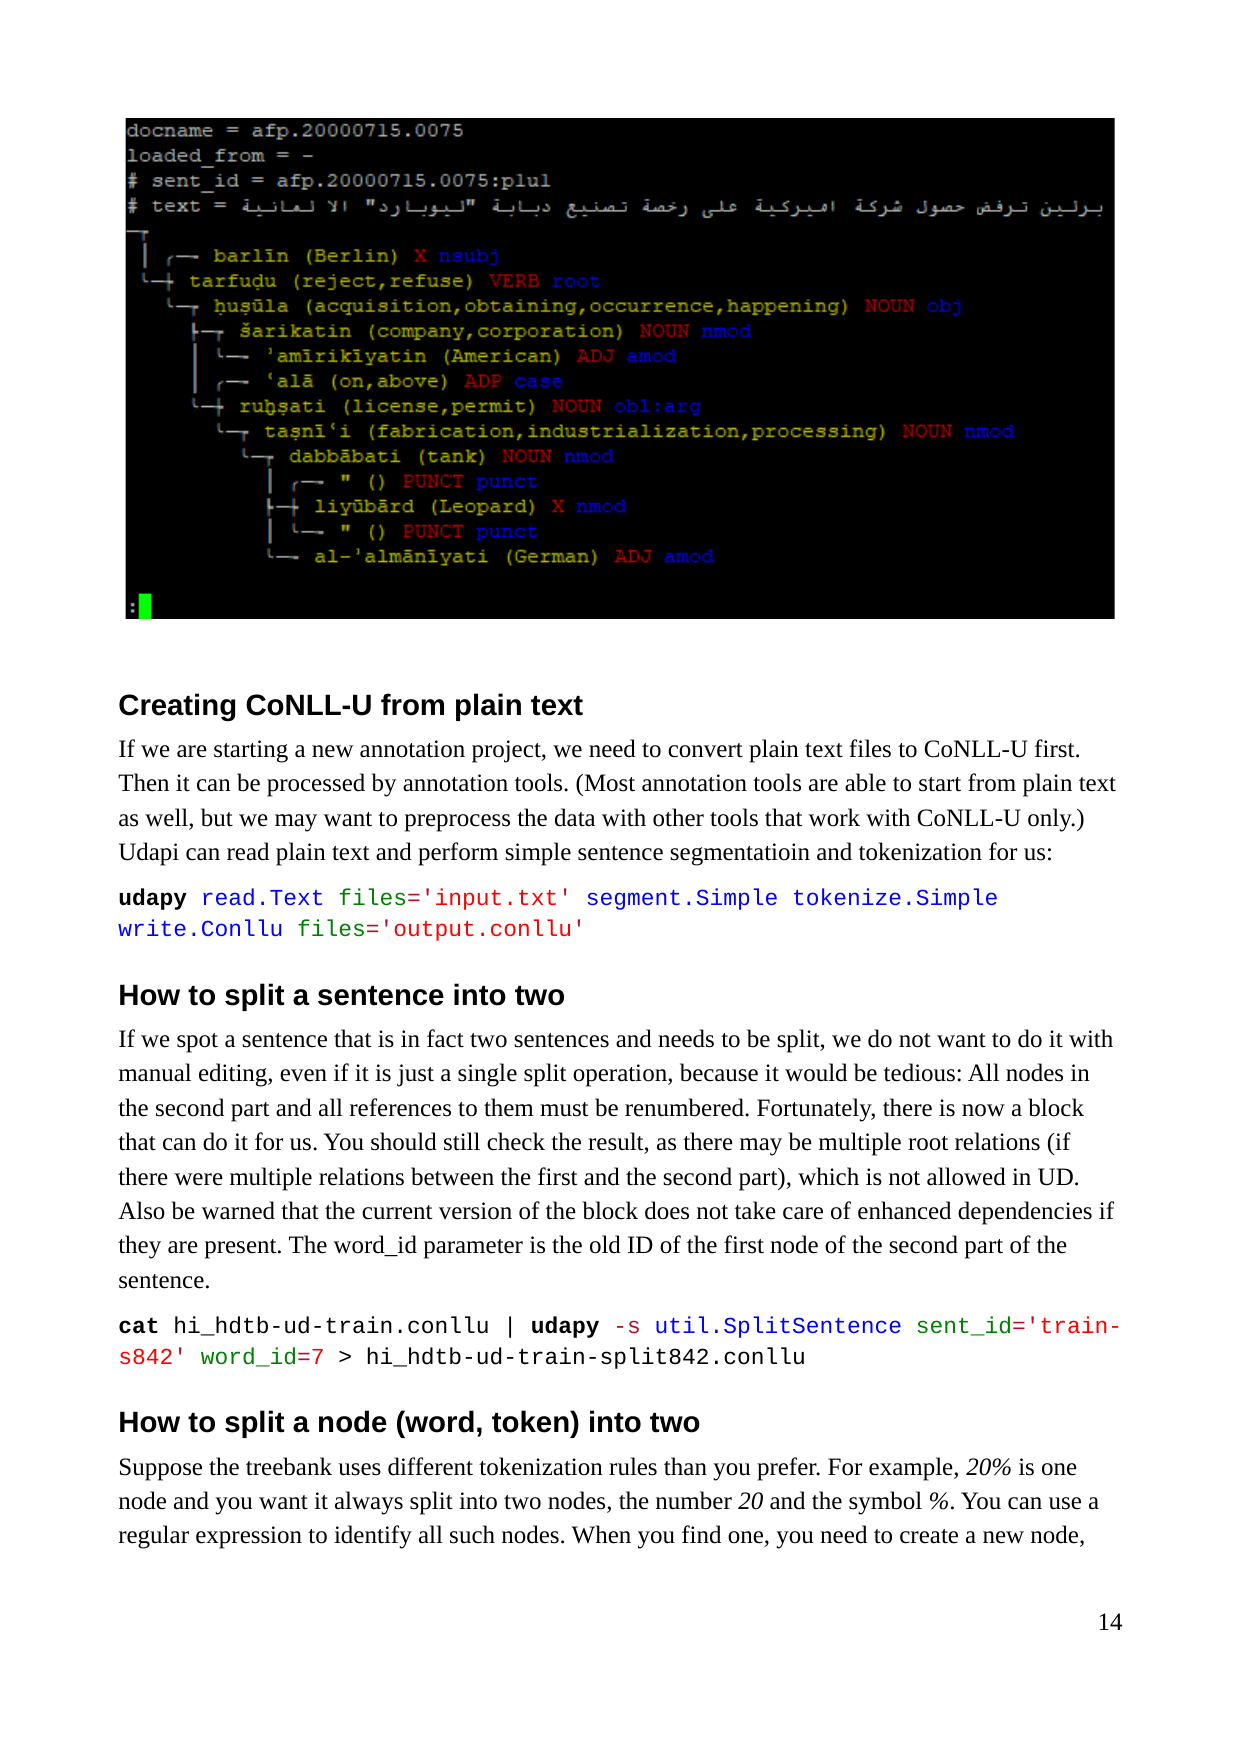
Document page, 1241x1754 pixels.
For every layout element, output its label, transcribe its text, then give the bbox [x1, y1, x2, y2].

picture [125, 118, 1115, 619]
subtitle How to split a node (word, token) into two [118, 1405, 1122, 1439]
subtitle Creating CoNLL-U from plain text [118, 687, 1122, 721]
subtitle How to split a sentence into two [118, 977, 1122, 1011]
text If we are starting a new annotation project, we need to convert plain text files to CoNLL-U first. Then it can be processed by annotation tools. (Most annotation tools are able to start from plain text as well, but we may want to preprocess the data with other tools that work with CoNLL-U only.) Udapi can read plain text and perform simple sentence segmentatioin and tokenization for us: [118, 734, 1122, 866]
text Suppose the treebank uses different tokenization rules than you prefer. For example, 20% is one node and you want it always split into two nodes, the number 20 and the symbol %. You can use a regular expression to identify all such nodes. When you find one, you need to create a new node, [118, 1452, 1122, 1549]
text cat hi_hdtb-ud-train.conllu | udapy -s util.SplitSentence sent_id='train-s842' word_id=7 > hi_hdtb-ud-train-split842.conllu [118, 1314, 1122, 1371]
text If we spot a sentence that is in fact two sentences and needs to be split, we do not want to do it with manual editing, even if it is just a single split operation, because it would be tedious: All nodes in the second part and all references to them must be renumbered. Fortunately, there is now a block that can do it for us. You should still check the result, as there may be multiple root relations (if there were multiple relations between the first and the second part), which is not allowed in UD. Also be warned that the current version of the block does not take care of enhanced dependencies if they are present. The word_id parameter is the old ID of the first node of the second part of the sentence. [118, 1024, 1122, 1294]
text udapy read.Text files='input.txt' segment.Simple tokenize.Simple write.Conllu files='output.conllu' [118, 886, 1122, 943]
